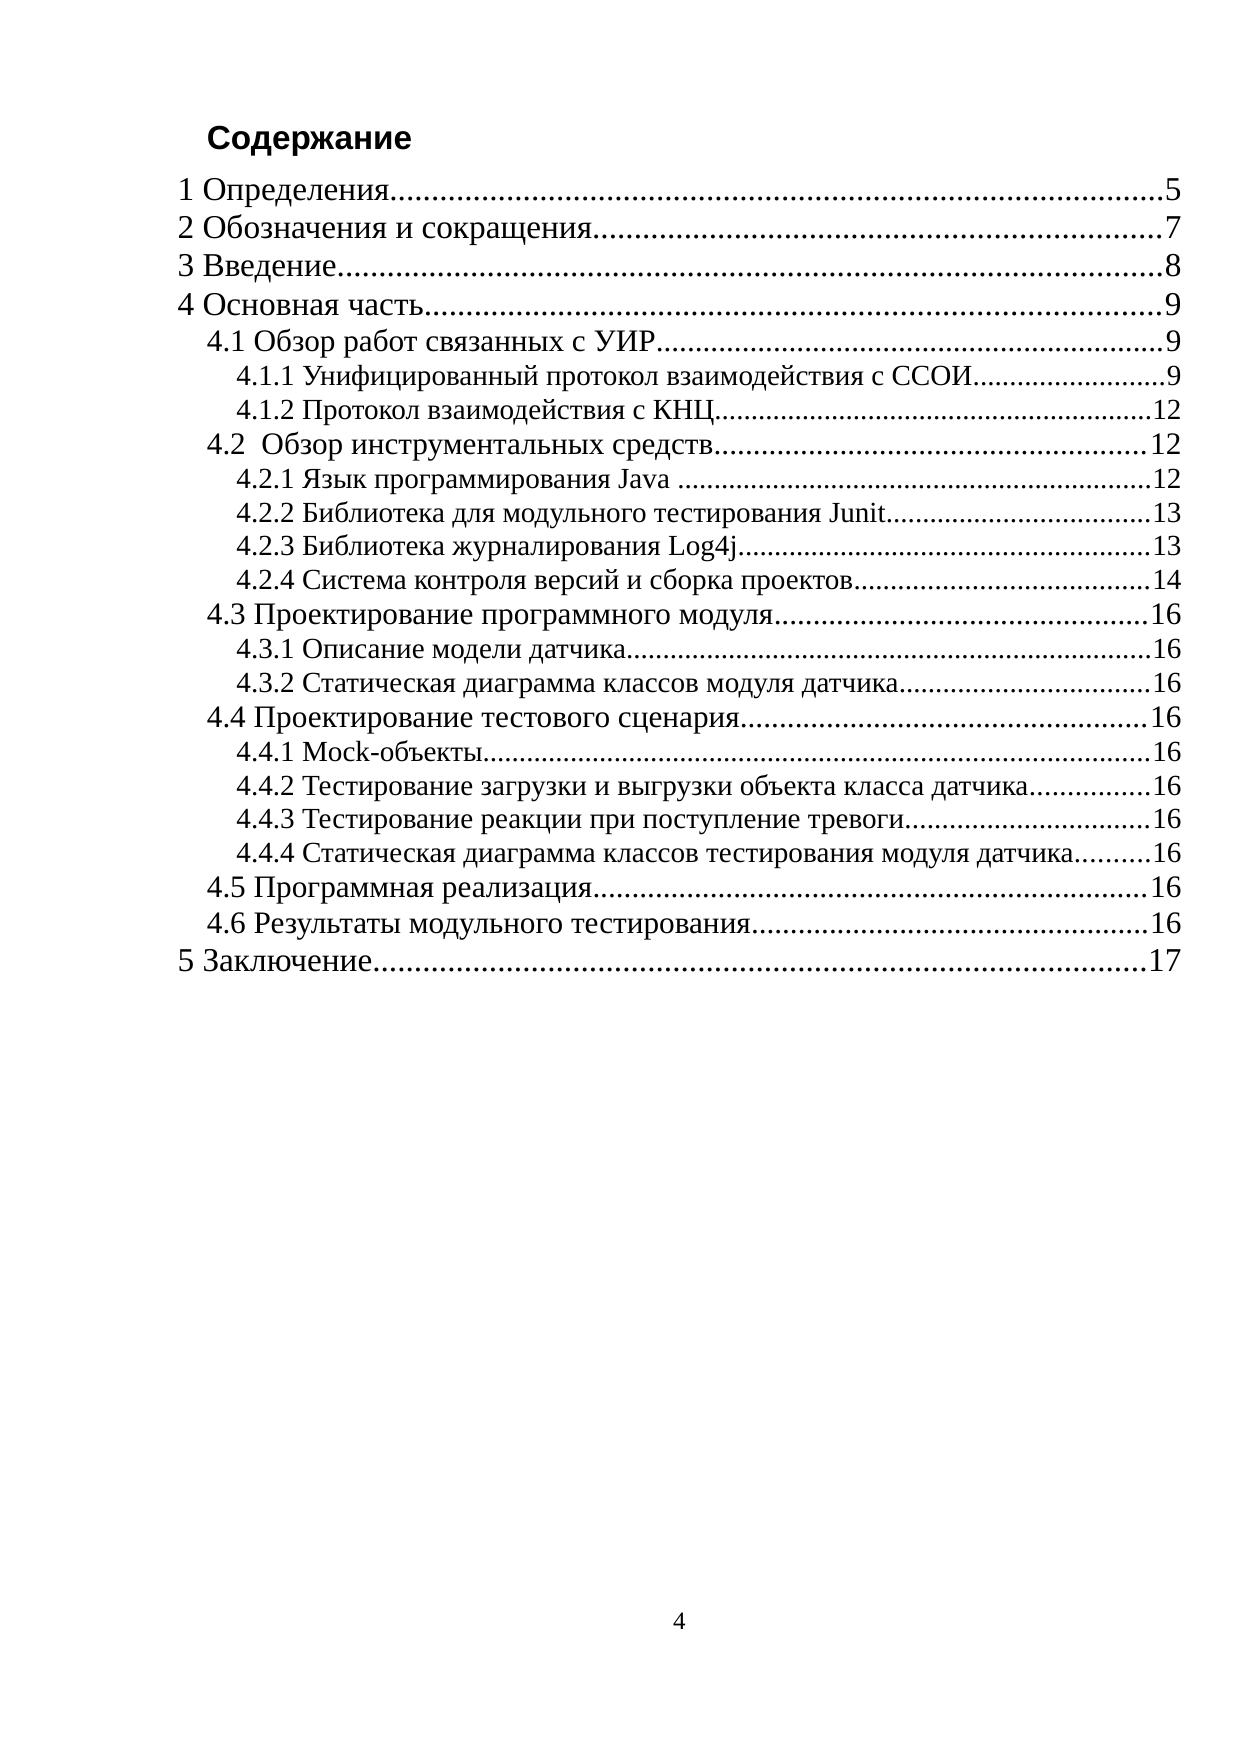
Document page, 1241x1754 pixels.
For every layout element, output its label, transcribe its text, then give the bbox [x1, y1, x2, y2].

text 4.1.2 Протокол взаимодействия с КНЦ 12 [236, 392, 1181, 425]
text 4.3 Проектирование программного модуля 16 [207, 596, 1181, 631]
text 4.5 Программная реализация 16 [207, 869, 1181, 904]
text 4.4.1 Mock-объекты 16 [236, 734, 1181, 768]
text 4.3.2 Статическая диаграмма классов модуля датчика 16 [236, 665, 1181, 698]
text 4.3.1 Описание модели датчика 16 [236, 631, 1181, 665]
text 5 Заключение 17 [177, 941, 1181, 979]
text 4.4 Проектирование тестового сценария 16 [207, 698, 1181, 734]
text 4.2.1 Язык программирования Java 12 [236, 461, 1181, 495]
text 4.1.1 Унифицированный протокол взаимодействия с ССОИ 9 [236, 358, 1181, 392]
text 4 Основная часть 9 [177, 284, 1181, 322]
subtitle Содержание [177, 118, 1181, 157]
text 4.2.2 Библиотека для модульного тестирования Junit 13 [236, 495, 1181, 528]
text 4.1 Обзор работ связанных с УИР 9 [207, 322, 1181, 358]
text 3 Введение 8 [177, 246, 1181, 284]
text 4.4.2 Тестирование загрузки и выгрузки объекта класса датчика 16 [236, 768, 1181, 802]
text 2 Обозначения и сокращения 7 [177, 207, 1181, 246]
text 4.4.4 Статическая диаграмма классов тестирования модуля датчика 16 [236, 835, 1181, 869]
text 1 Определения 5 [177, 169, 1181, 207]
text 4.4.3 Тестирование реакции при поступление тревоги 16 [236, 802, 1181, 835]
text 4.6 Результаты модульного тестирования 16 [207, 904, 1181, 941]
text 4.2 Обзор инструментальных средств 12 [207, 425, 1181, 461]
text 4.2.4 Система контроля версий и сборка проектов 14 [236, 562, 1181, 596]
text 4.2.3 Библиотека журналирования Log4j 13 [236, 528, 1181, 562]
